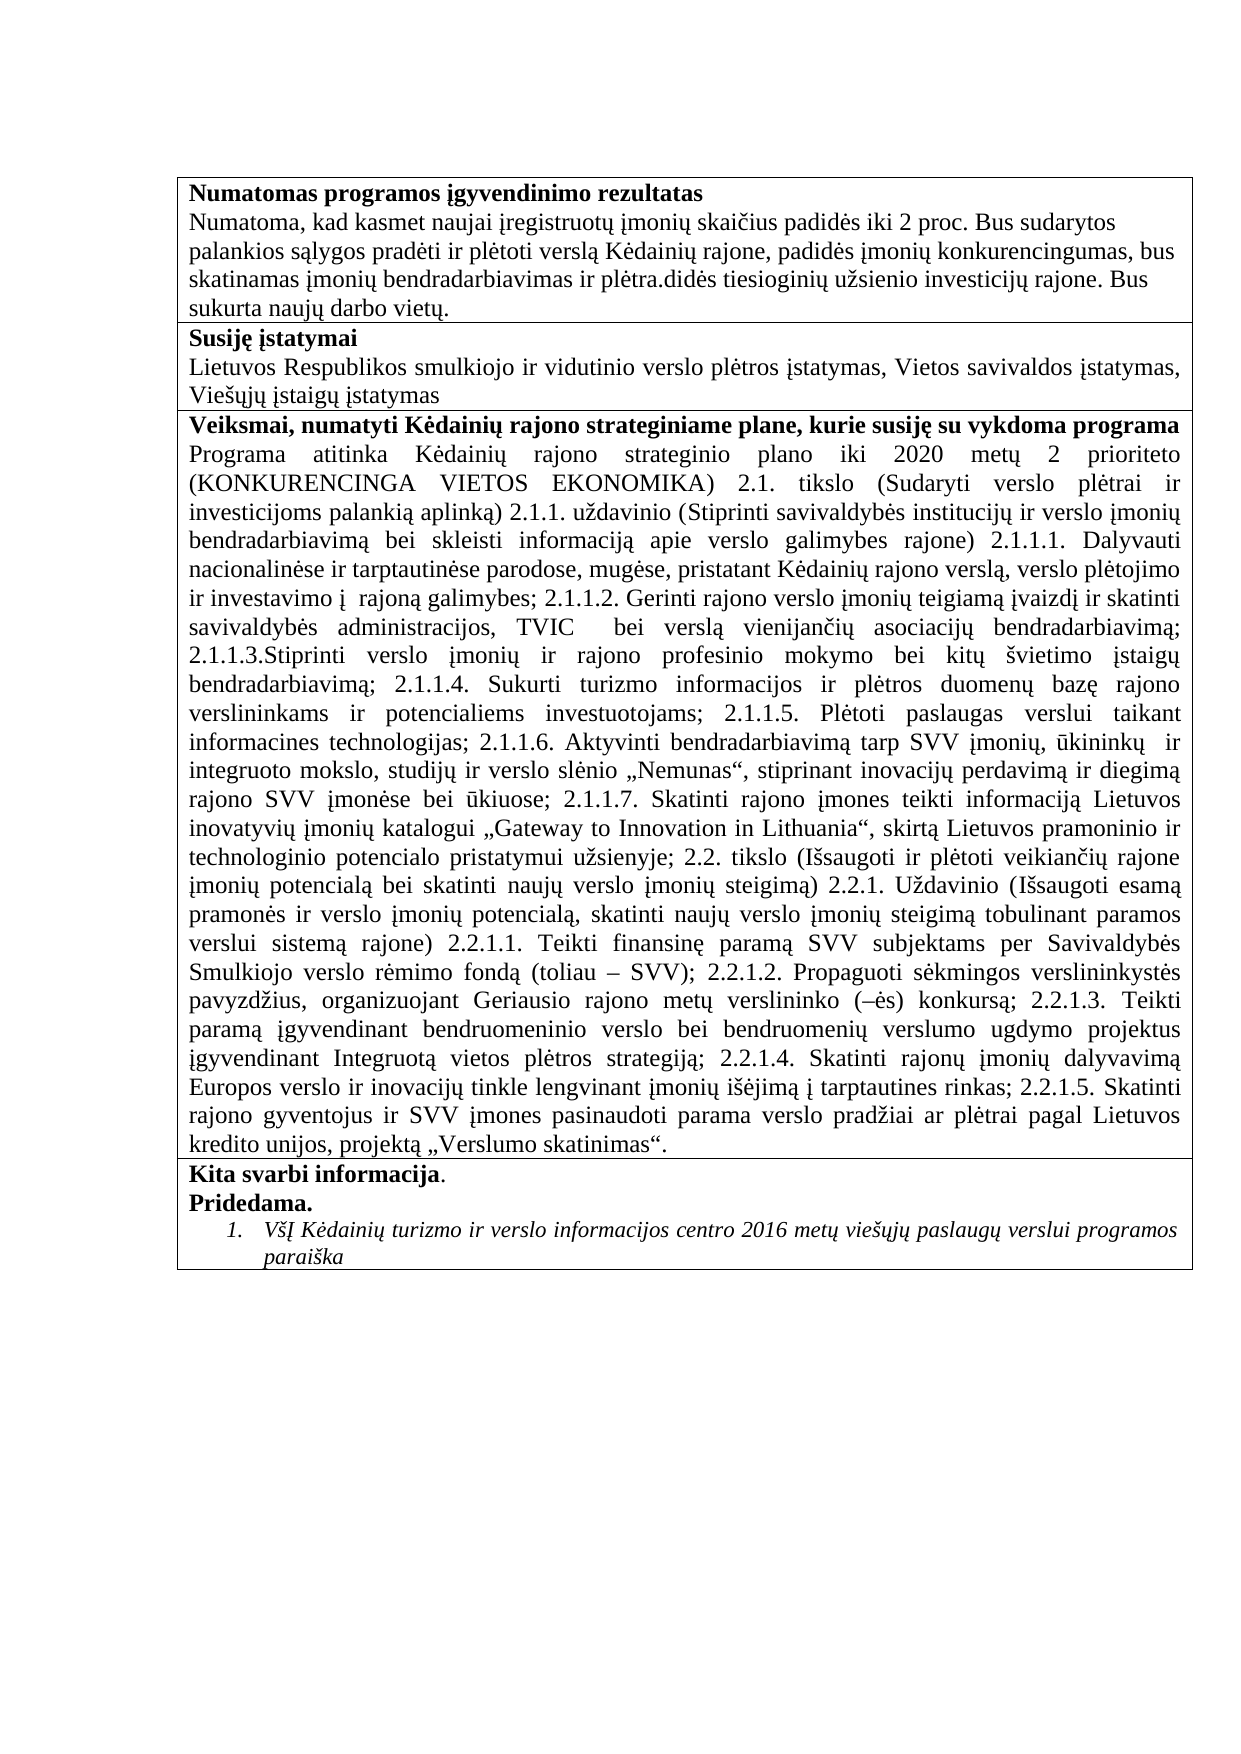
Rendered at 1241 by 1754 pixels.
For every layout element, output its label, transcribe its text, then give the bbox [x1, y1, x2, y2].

table_cell Kita svarbi informacija. Pridedama. 1. VšĮ Kėdainių turizmo ir verslo informacijos centro 2016 metų viešųjų paslaugų verslui programos paraiška [178, 1159, 1192, 1269]
table_cell Veiksmai, numatyti Kėdainių rajono strateginiame plane, kurie susiję su vykdoma programa Programa atitinka Kėdainių rajono strateginio plano iki 2020 metų 2 prioriteto (KONKURENCINGA VIETOS EKONOMIKA) 2.1. tikslo (Sudaryti verslo plėtrai ir investicijoms palankią aplinką) 2.1.1. uždavinio (Stiprinti savivaldybės institucijų ir verslo įmonių bendradarbiavimą bei skleisti informaciją apie verslo galimybes rajone) 2.1.1.1. Dalyvauti nacionalinėse ir tarptautinėse parodose, mugėse, pristatant Kėdainių rajono verslą, verslo plėtojimo ir investavimo į rajoną galimybes; 2.1.1.2. Gerinti rajono verslo įmonių teigiamą įvaizdį ir skatinti savivaldybės administracijos, TVIC bei verslą vienijančių asociacijų bendradarbiavimą; 2.1.1.3.Stiprinti verslo įmonių ir rajono profesinio mokymo bei kitų švietimo įstaigų bendradarbiavimą; 2.1.1.4. Sukurti turizmo informacijos ir plėtros duomenų bazę rajono verslininkams ir potencialiems investuotojams; 2.1.1.5. Plėtoti paslaugas verslui taikant informacines technologijas; 2.1.1.6. Aktyvinti bendradarbiavimą tarp SVV įmonių, ūkininkų ir integruoto mokslo, studijų ir verslo slėnio „Nemunas“, stiprinant inovacijų perdavimą ir diegimą rajono SVV įmonėse bei ūkiuose; 2.1.1.7. Skatinti rajono įmones teikti informaciją Lietuvos inovatyvių įmonių katalogui „Gateway to Innovation in Lithuania“, skirtą Lietuvos pramoninio ir technologinio potencialo pristatymui užsienyje; 2.2. tikslo (Išsaugoti ir plėtoti veikiančių rajone įmonių potencialą bei skatinti naujų verslo įmonių steigimą) 2.2.1. Uždavinio (Išsaugoti esamą pramonės ir verslo įmonių potencialą, skatinti naujų verslo įmonių steigimą tobulinant paramos verslui sistemą rajone) 2.2.1.1. Teikti finansinę paramą SVV subjektams per Savivaldybės Smulkiojo verslo rėmimo fondą (toliau – SVV); 2.2.1.2. Propaguoti sėkmingos verslininkystės pavyzdžius, organizuojant Geriausio rajono metų verslininko (–ės) konkursą; 2.2.1.3. Teikti paramą įgyvendinant bendruomeninio verslo bei bendruomenių verslumo ugdymo projektus įgyvendinant Integruotą vietos plėtros strategiją; 2.2.1.4. Skatinti rajonų įmonių dalyvavimą Europos verslo ir inovacijų tinkle lengvinant įmonių išėjimą į tarptautines rinkas; 2.2.1.5. Skatinti rajono gyventojus ir SVV įmones pasinaudoti parama verslo pradžiai ar plėtrai pagal Lietuvos kredito unijos, projektą „Verslumo skatinimas“. [178, 411, 1192, 1158]
table_cell Numatomas programos įgyvendinimo rezultatas Numatoma, kad kasmet naujai įregistruotų įmonių skaičius padidės iki 2 proc. Bus sudarytos palankios sąlygos pradėti ir plėtoti verslą Kėdainių rajone, padidės įmonių konkurencingumas, bus skatinamas įmonių bendradarbiavimas ir plėtra.didės tiesioginių užsienio investicijų rajone. Bus sukurta naujų darbo vietų. [178, 178, 1192, 322]
table_cell Susiję įstatymai Lietuvos Respublikos smulkiojo ir vidutinio verslo plėtros įstatymas, Vietos savivaldos įstatymas, Viešųjų įstaigų įstatymas [178, 323, 1192, 409]
